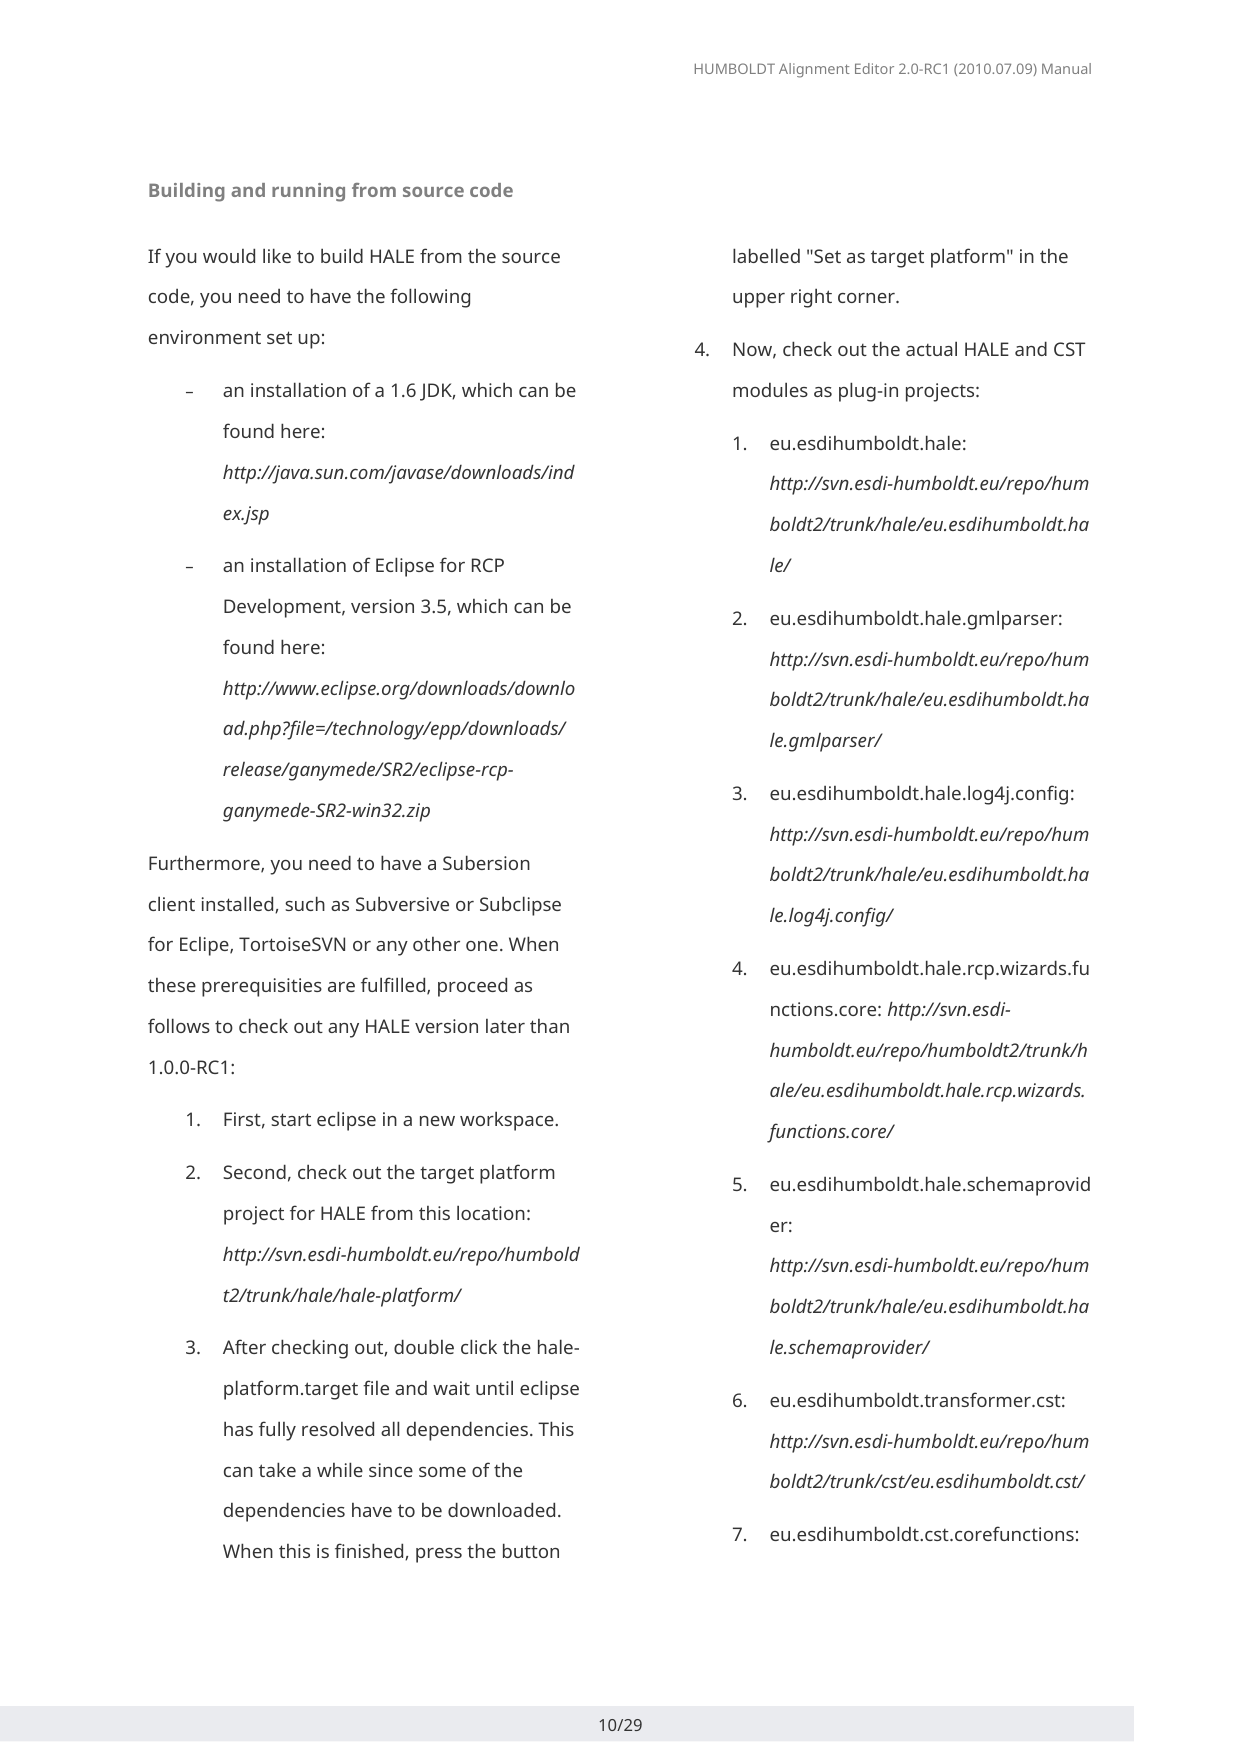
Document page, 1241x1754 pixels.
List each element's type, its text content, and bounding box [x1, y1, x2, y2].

list Second, check out the target platform project for HALE from this location: http://svn.esdi-humboldt.eu/repo/humboldt2/trunk/hale/hale-platform/ [185, 1159, 583, 1307]
list eu.esdihumboldt.hale: http://svn.esdi-humboldt.eu/repo/humboldt2/trunk/hale/eu.esdihumboldt.hale/ [732, 430, 1092, 578]
list eu.esdihumboldt.hale.rcp.wizards.functions.core: http://svn.esdi-humboldt.eu/repo/humboldt2/trunk/hale/eu.esdihumboldt.hale.rcp.wizards.functions.core/ [732, 955, 1092, 1144]
list an installation of Eclipse for RCP Development, version 3.5, which can be found here: http://www.eclipse.org/downloads/download.php?file=/technology/epp/downloads/release/ganymede/SR2/eclipse-rcp-ganymede-SR2-win32.zip [185, 552, 583, 823]
list eu.esdihumboldt.hale.log4j.config: http://svn.esdi-humboldt.eu/repo/humboldt2/trunk/hale/eu.esdihumboldt.hale.log4j.config/ [732, 780, 1092, 928]
list eu.esdihumboldt.cst.corefunctions: [732, 1521, 1092, 1547]
list an installation of a 1.6 JDK, which can be found here: http://java.sun.com/javase/downloads/index.jsp [185, 377, 583, 525]
list Now, check out the actual HALE and CST modules as plug-in projects: [694, 336, 1092, 403]
list eu.esdihumboldt.hale.gmlparser: http://svn.esdi-humboldt.eu/repo/humboldt2/trunk/hale/eu.esdihumboldt.hale.gmlparser/ [732, 605, 1092, 753]
list First, start eclipse in a new workspace. [185, 1107, 583, 1132]
list labelled "Set as target platform" in the upper right corner. [694, 243, 1092, 309]
list After checking out, double click the hale-platform.target file and wait until eclipse has fully resolved all dependencies. This can take a while since some of the dependencies have to be downloaded. When this is finished, press the button [185, 1334, 583, 1564]
list eu.esdihumboldt.transformer.cst: http://svn.esdi-humboldt.eu/repo/humboldt2/trunk/cst/eu.esdihumboldt.cst/ [732, 1387, 1092, 1494]
subtitle Building and running from source code [148, 177, 1092, 203]
list eu.esdihumboldt.hale.schemaprovider: http://svn.esdi-humboldt.eu/repo/humboldt2/trunk/hale/eu.esdihumboldt.hale.schemaprovider/ [732, 1171, 1092, 1360]
text If you would like to build HALE from the source code, you need to have the following environment set up: [148, 243, 583, 350]
text Furthermore, you need to have a Subersion client installed, such as Subversive or Subclipse for Eclipe, TortoiseSVN or any other one. When these prerequisities are fulfilled, proceed as follows to check out any HALE version later than 1.0.0-RC1: [148, 850, 583, 1080]
